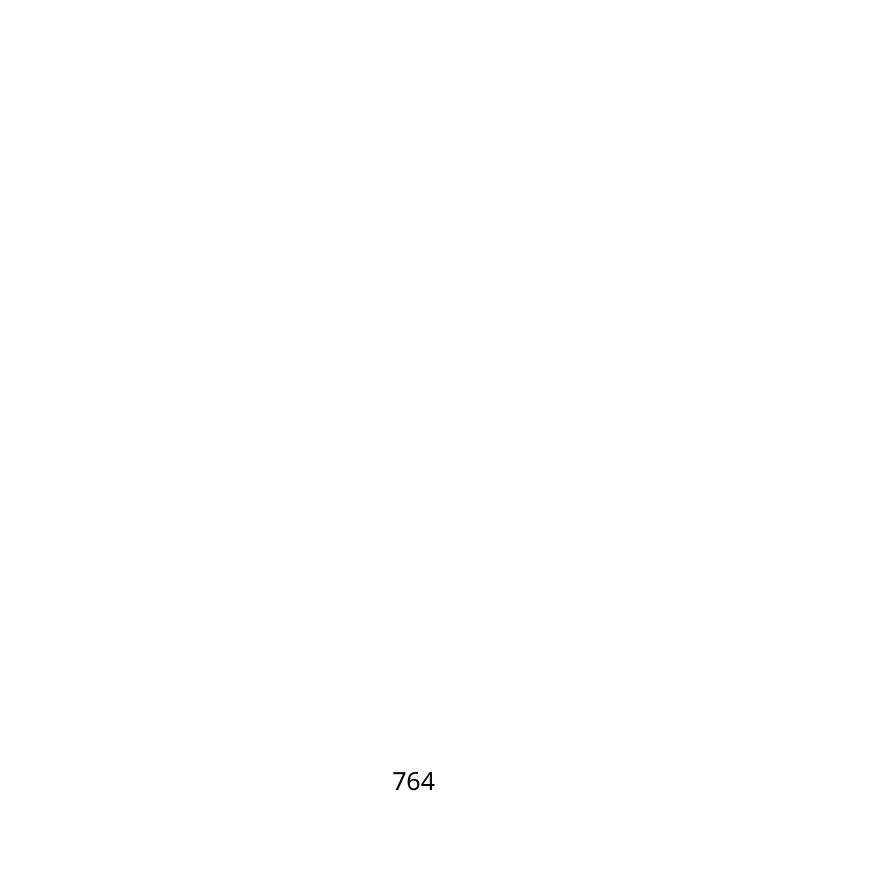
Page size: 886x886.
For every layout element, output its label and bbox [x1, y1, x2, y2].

table_cell [413, 117, 768, 145]
table_cell [59, 117, 413, 145]
table_header [59, 89, 413, 117]
table_header [413, 89, 768, 117]
